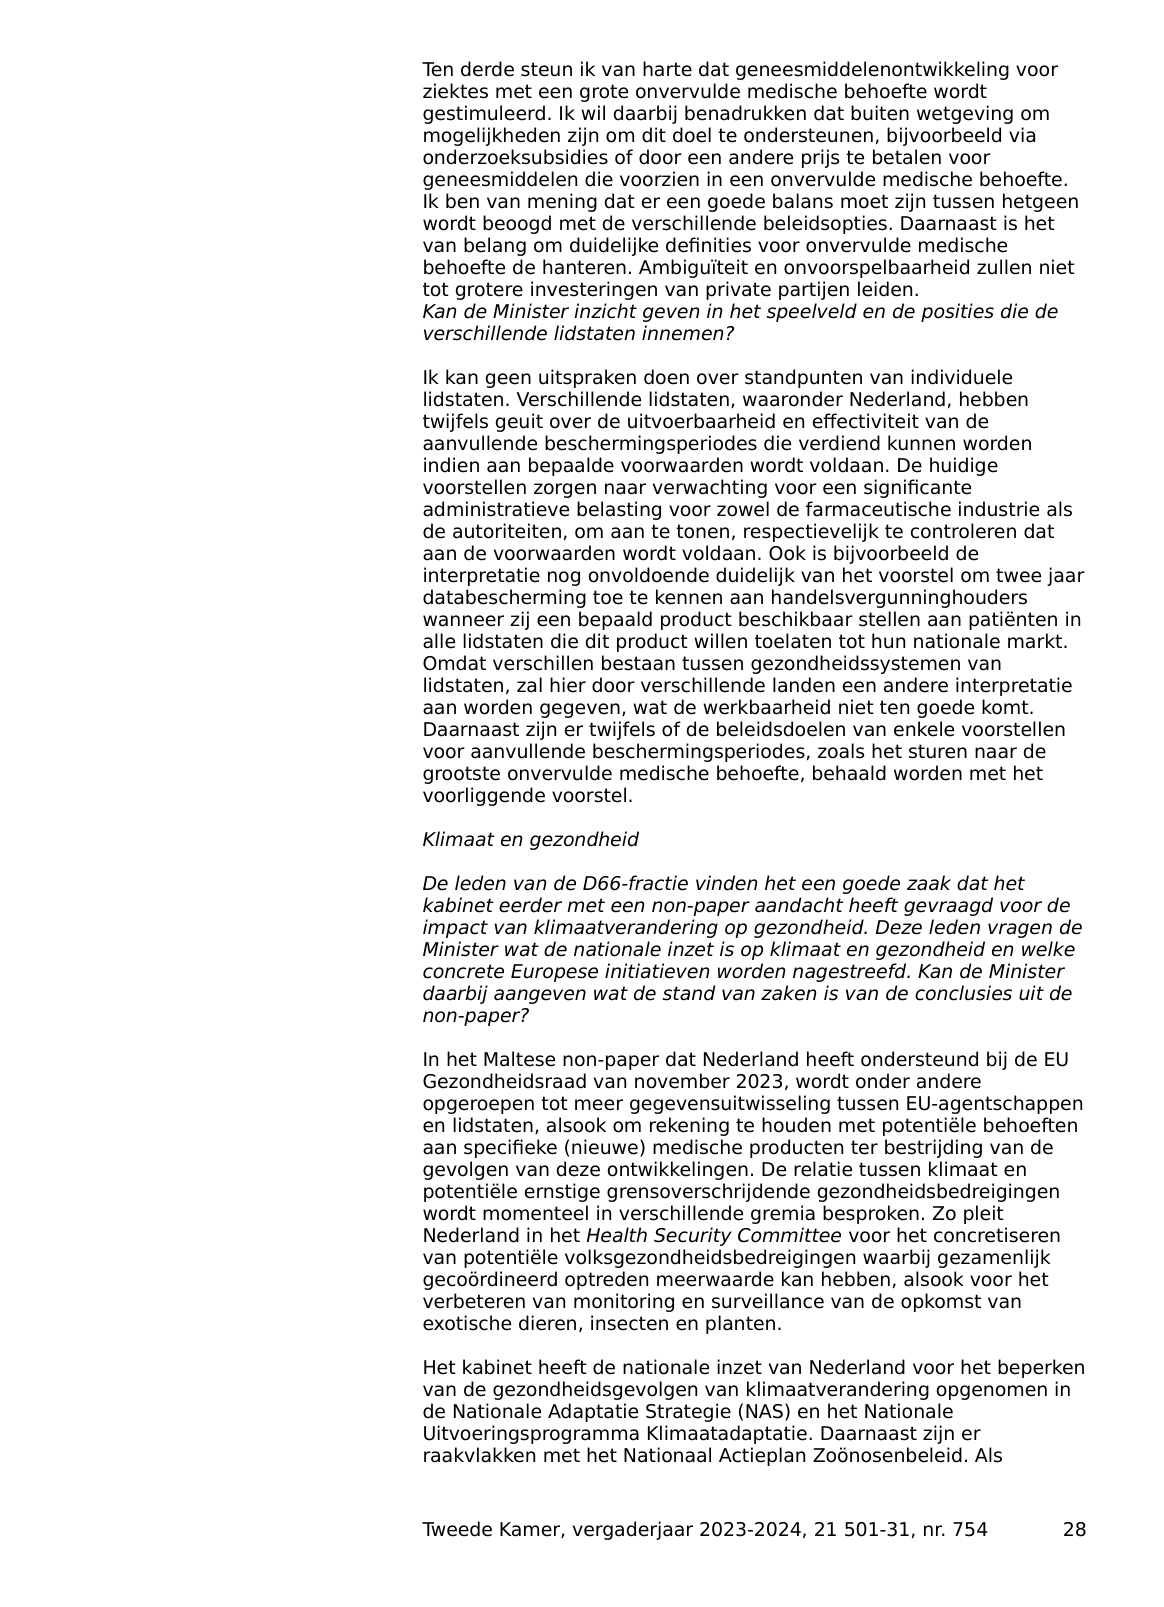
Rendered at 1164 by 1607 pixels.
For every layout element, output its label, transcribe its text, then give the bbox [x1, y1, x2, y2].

subtitle Klimaat en gezondheid [422, 829, 1087, 851]
text De leden van de D66-fractie vinden het een goede zaak dat het kabinet eerder met een non-paper aandacht heeft gevraagd voor de impact van klimaatverandering op gezondheid. Deze leden vragen de Minister wat de nationale inzet is op klimaat en gezondheid en welke concrete Europese initiatieven worden nagestreefd. Kan de Minister daarbij aangeven wat de stand van zaken is van de conclusies uit de non-paper? [422, 873, 1087, 1027]
text Het kabinet heeft de nationale inzet van Nederland voor het beperken van de gezondheidsgevolgen van klimaatverandering opgenomen in de Nationale Adaptatie Strategie (NAS) en het Nationale Uitvoeringsprogramma Klimaatadaptatie. Daarnaast zijn er raakvlakken met het Nationaal Actieplan Zoönosenbeleid. Als [422, 1357, 1087, 1467]
text In het Maltese non-paper dat Nederland heeft ondersteund bij de EU Gezondheidsraad van november 2023, wordt onder andere opgeroepen tot meer gegevensuitwisseling tussen EU-agentschappen en lidstaten, alsook om rekening te houden met potentiële behoeften aan specifieke (nieuwe) medische producten ter bestrijding van de gevolgen van deze ontwikkelingen. De relatie tussen klimaat en potentiële ernstige grensoverschrijdende gezondheidsbedreigingen wordt momenteel in verschillende gremia besproken. Zo pleit Nederland in het Health Security Committee voor het concretiseren van potentiële volksgezondheidsbedreigingen waarbij gezamenlijk gecoördineerd optreden meerwaarde kan hebben, alsook voor het verbeteren van monitoring en surveillance van de opkomst van exotische dieren, insecten en planten. [422, 1049, 1087, 1335]
text Ik kan geen uitspraken doen over standpunten van individuele lidstaten. Verschillende lidstaten, waaronder Nederland, hebben twijfels geuit over de uitvoerbaarheid en effectiviteit van de aanvullende beschermingsperiodes die verdiend kunnen worden indien aan bepaalde voorwaarden wordt voldaan. De huidige voorstellen zorgen naar verwachting voor een significante administratieve belasting voor zowel de farmaceutische industrie als de autoriteiten, om aan te tonen, respectievelijk te controleren dat aan de voorwaarden wordt voldaan. Ook is bijvoorbeeld de interpretatie nog onvoldoende duidelijk van het voorstel om twee jaar databescherming toe te kennen aan handelsvergunninghouders wanneer zij een bepaald product beschikbaar stellen aan patiënten in alle lidstaten die dit product willen toelaten tot hun nationale markt. Omdat verschillen bestaan tussen gezondheidssystemen van lidstaten, zal hier door verschillende landen een andere interpretatie aan worden gegeven, wat de werkbaarheid niet ten goede komt. Daarnaast zijn er twijfels of de beleidsdoelen van enkele voorstellen voor aanvullende beschermingsperiodes, zoals het sturen naar de grootste onvervulde medische behoefte, behaald worden met het voorliggende voorstel. [422, 367, 1087, 807]
text Kan de Minister inzicht geven in het speelveld en de posities die de verschillende lidstaten innemen? [422, 301, 1087, 345]
text Ten derde steun ik van harte dat geneesmiddelenontwikkeling voor ziektes met een grote onvervulde medische behoefte wordt gestimuleerd. Ik wil daarbij benadrukken dat buiten wetgeving om mogelijkheden zijn om dit doel te ondersteunen, bijvoorbeeld via onderzoeksubsidies of door een andere prijs te betalen voor geneesmiddelen die voorzien in een onvervulde medische behoefte. Ik ben van mening dat er een goede balans moet zijn tussen hetgeen wordt beoogd met de verschillende beleidsopties. Daarnaast is het van belang om duidelijke definities voor onvervulde medische behoefte de hanteren. Ambiguïteit en onvoorspelbaarheid zullen niet tot grotere investeringen van private partijen leiden. [422, 59, 1087, 301]
